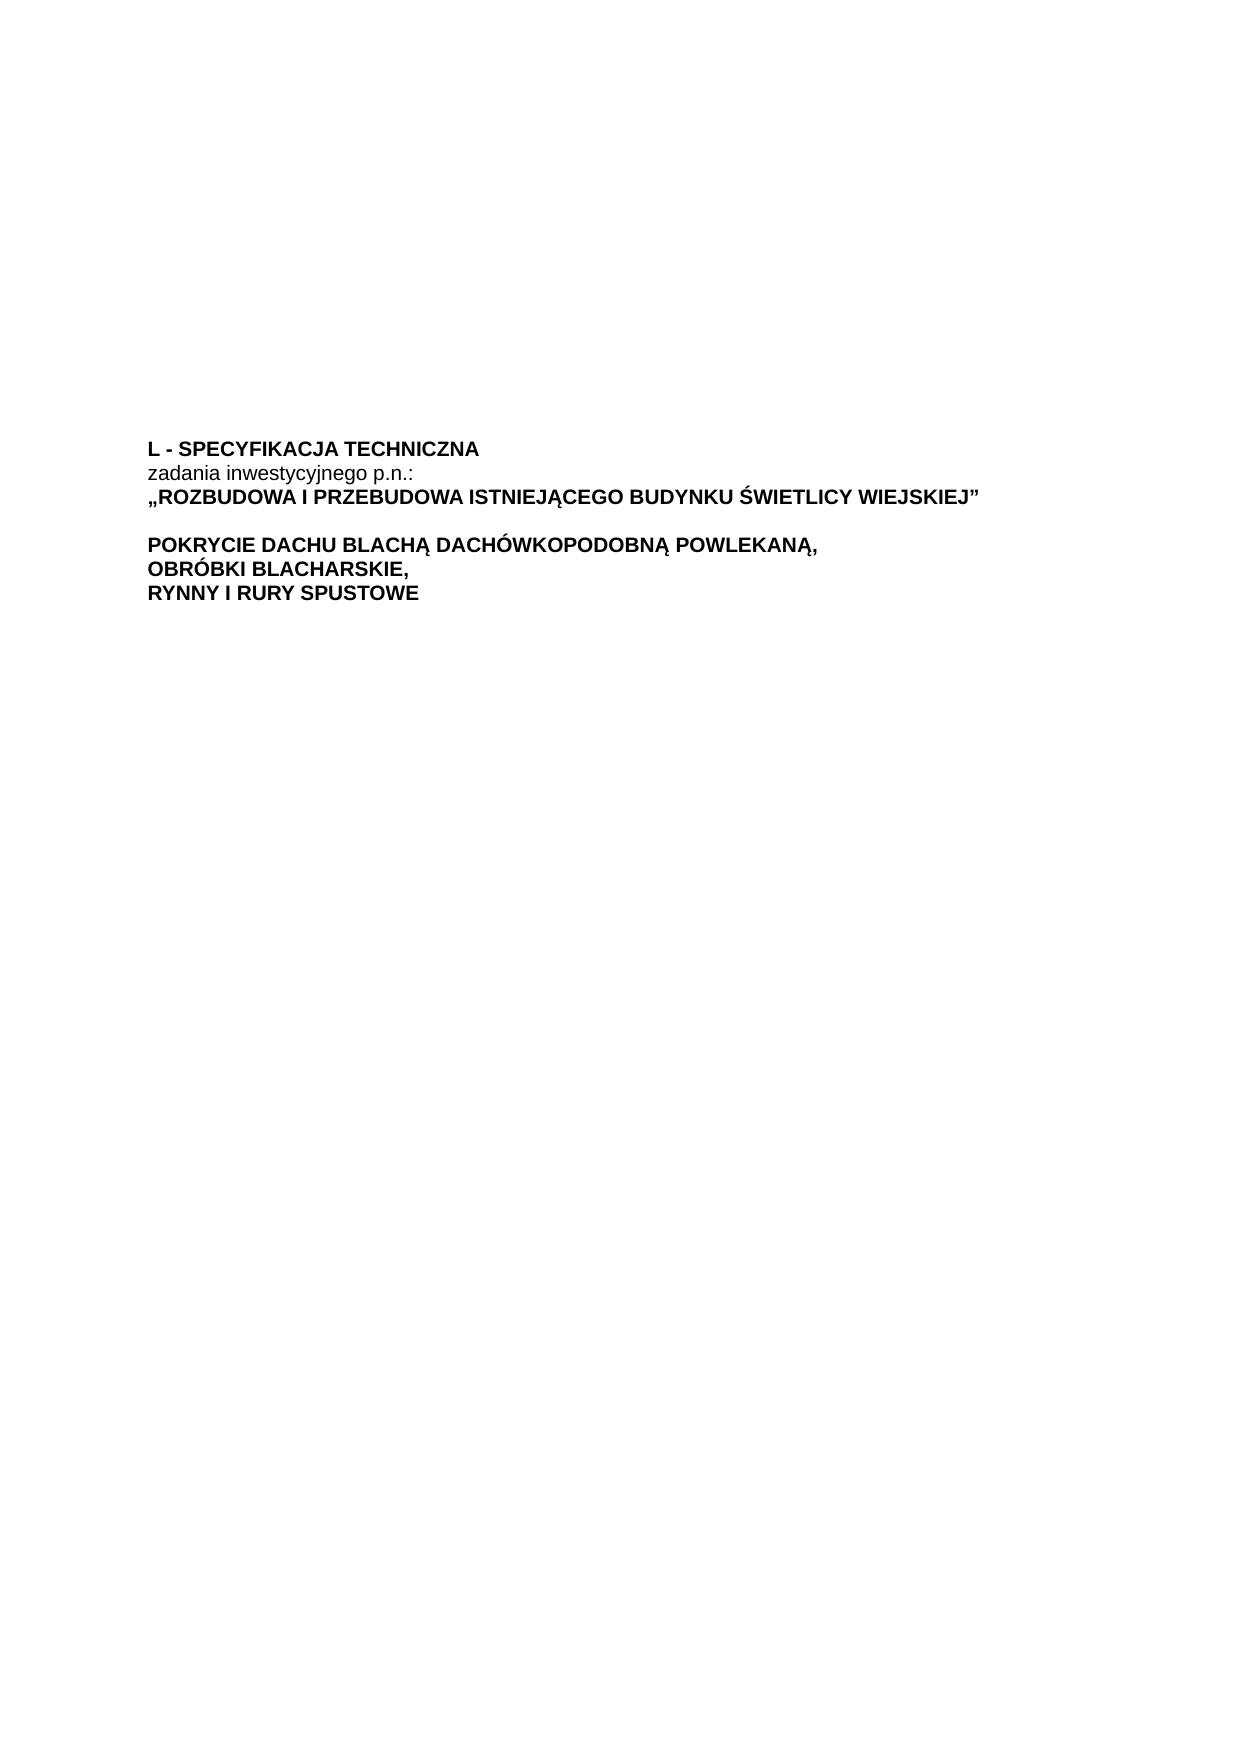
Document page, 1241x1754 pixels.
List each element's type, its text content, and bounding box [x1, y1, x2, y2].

text RYNNY I RURY SPUSTOWE [147, 581, 1105, 605]
subtitle „ROZBUDOWA I PRZEBUDOWA ISTNIEJĄCEGO BUDYNKU ŚWIETLICY WIEJSKIEJ” [147, 485, 1105, 509]
text zadania inwestycyjnego p.n.: [147, 461, 1105, 485]
text POKRYCIE DACHU BLACHĄ DACHÓWKOPODOBNĄ POWLEKANĄ, OBRÓBKI BLACHARSKIE, [147, 533, 821, 581]
subtitle L - SPECYFIKACJA TECHNICZNA [147, 437, 1105, 461]
